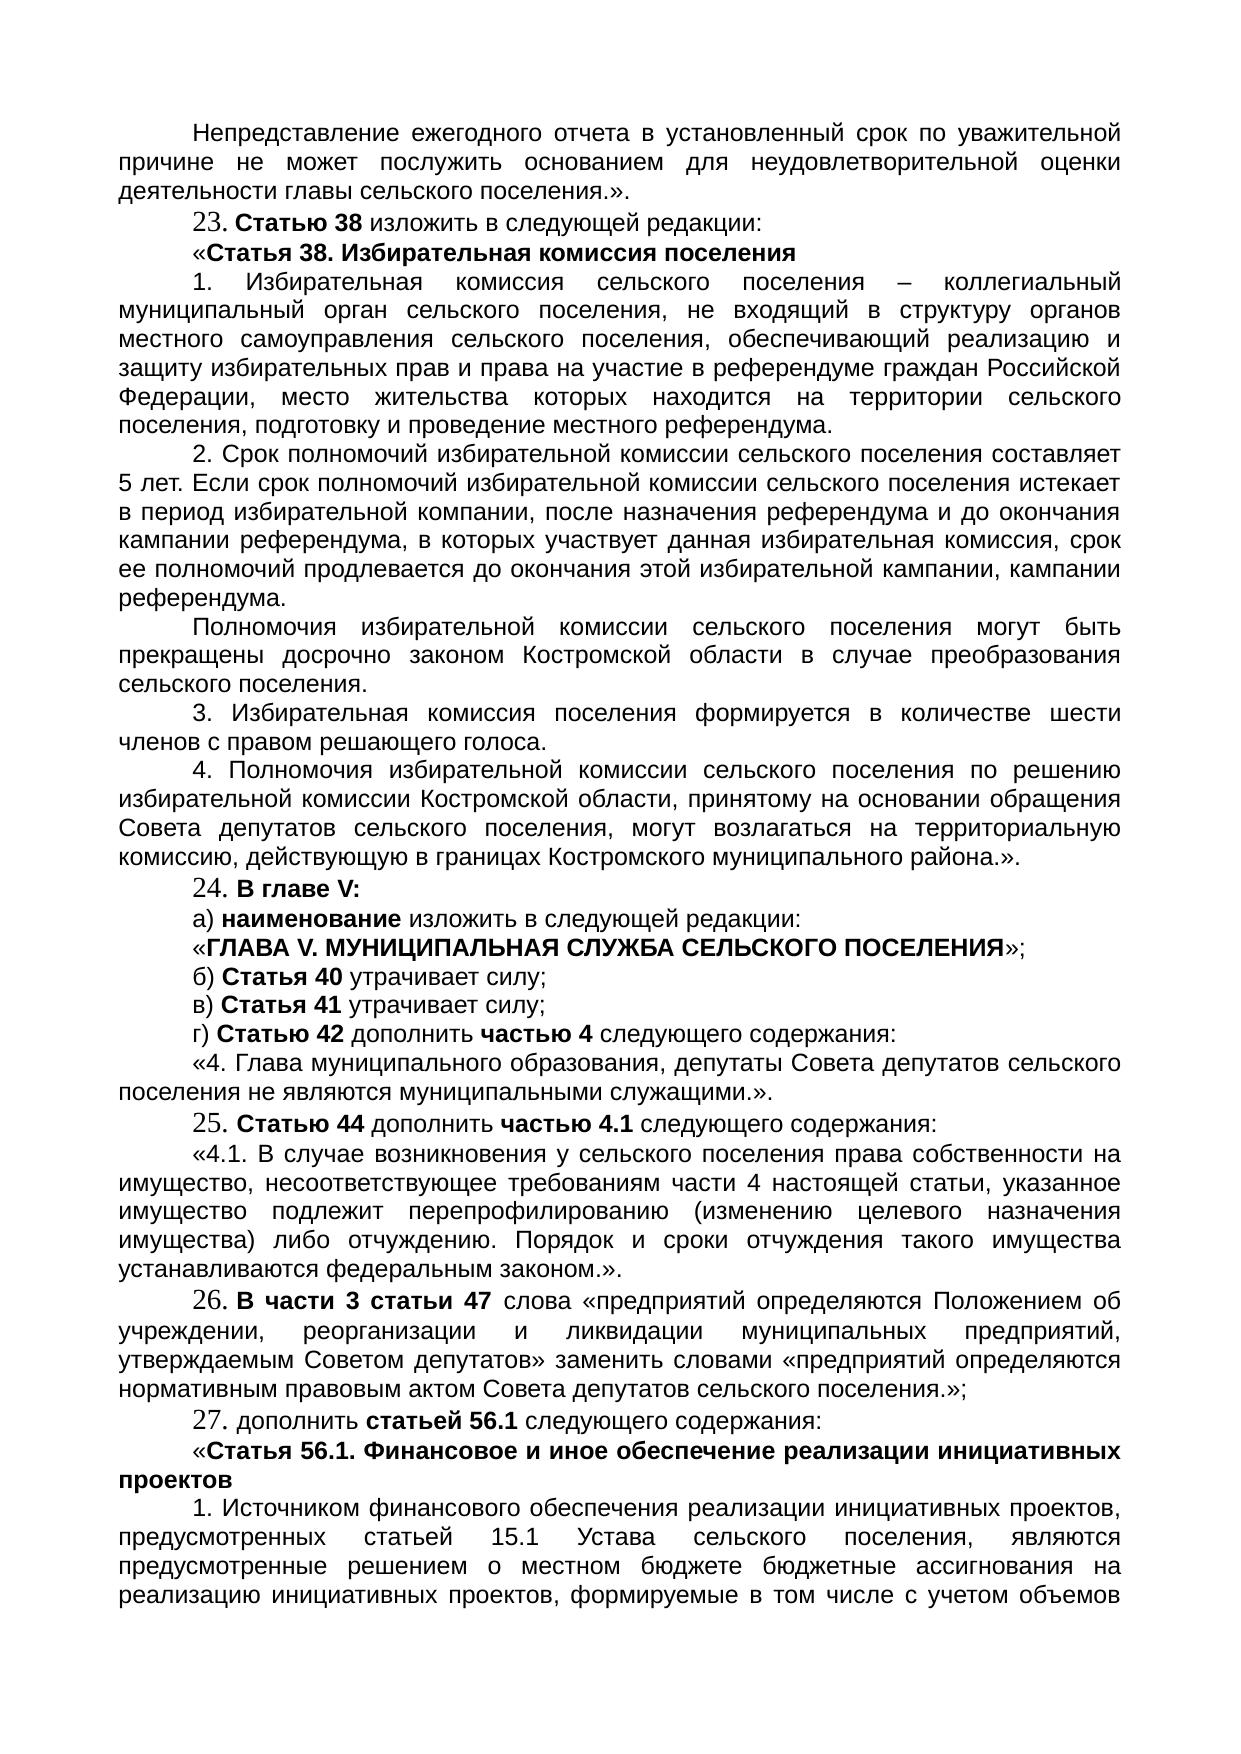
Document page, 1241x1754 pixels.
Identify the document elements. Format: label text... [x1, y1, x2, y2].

text Полномочия избирательной комиссии сельского поселения могут быть прекращены досрочно законом Костромской области в случае преобразования сельского поселения. [118, 612, 1122, 698]
text «4.1. В случае возникновения у сельского поселения права собственности на имущество, несоответствующее требованиям части 4 настоящей статьи, указанное имущество подлежит перепрофилированию (изменению целевого назначения имущества) либо отчуждению. Порядок и сроки отчуждения такого имущества устанавливаются федеральным законом.». [118, 1139, 1122, 1282]
text Непредставление ежегодного отчета в установленный срок по уважительной причине не может послужить основанием для неудовлетворительной оценки деятельности главы сельского поселения.». [118, 118, 1122, 204]
list В части 3 статьи 47 слова «предприятий определяются Положением об учреждении, реорганизации и ликвидации муниципальных предприятий, утверждаемым Советом депутатов» заменить словами «предприятий определяются нормативным правовым актом Совета депутатов сельского поселения.»; [118, 1282, 1122, 1402]
text «Статья 38. Избирательная комиссия поселения [118, 238, 1122, 267]
list Статью 38 изложить в следующей редакции: [230, 204, 1122, 238]
list В главе V: [230, 870, 1122, 904]
text б) Статья 40 утрачивает силу; [118, 961, 1122, 990]
text 1. Источником финансового обеспечения реализации инициативных проектов, предусмотренных статьей 15.1 Устава сельского поселения, являются предусмотренные решением о местном бюджете бюджетные ассигнования на реализацию инициативных проектов, формируемые в том числе с учетом объемов [118, 1493, 1122, 1608]
text в) Статья 41 утрачивает силу; [118, 990, 1122, 1019]
text 2. Срок полномочий избирательной комиссии сельского поселения составляет 5 лет. Если срок полномочий избирательной комиссии сельского поселения истекает в период избирательной компании, после назначения референдума и до окончания кампании референдума, в которых участвует данная избирательная комиссия, срок ее полномочий продлевается до окончания этой избирательной кампании, кампании референдума. [118, 439, 1122, 612]
list дополнить статьей 56.1 следующего содержания: [230, 1402, 1122, 1436]
text а) наименование изложить в следующей редакции: [118, 904, 1122, 933]
text 1. Избирательная комиссия сельского поселения – коллегиальный муниципальный орган сельского поселения, не входящий в структуру органов местного самоуправления сельского поселения, обеспечивающий реализацию и защиту избирательных прав и права на участие в референдуме граждан Российской Федерации, место жительства которых находится на территории сельского поселения, подготовку и проведение местного референдума. [118, 267, 1122, 439]
text 3. Избирательная комиссия поселения формируется в количестве шести членов с правом решающего голоса. [118, 698, 1122, 755]
text «4. Глава муниципального образования, депутаты Совета депутатов сельского поселения не являются муниципальными служащими.». [118, 1048, 1122, 1105]
text «ГЛАВА V. МУНИЦИПАЛЬНАЯ СЛУЖБА СЕЛЬСКОГО ПОСЕЛЕНИЯ»; [118, 933, 1122, 961]
text «Статья 56.1. Финансовое и иное обеспечение реализации инициативных проектов [118, 1436, 1122, 1493]
text г) Статью 42 дополнить частью 4 следующего содержания: [118, 1019, 1122, 1048]
text 4. Полномочия избирательной комиссии сельского поселения по решению избирательной комиссии Костромской области, принятому на основании обращения Совета депутатов сельского поселения, могут возлагаться на территориальную комиссию, действующую в границах Костромского муниципального района.». [118, 755, 1122, 870]
list Статью 44 дополнить частью 4.1 следующего содержания: [230, 1105, 1122, 1139]
